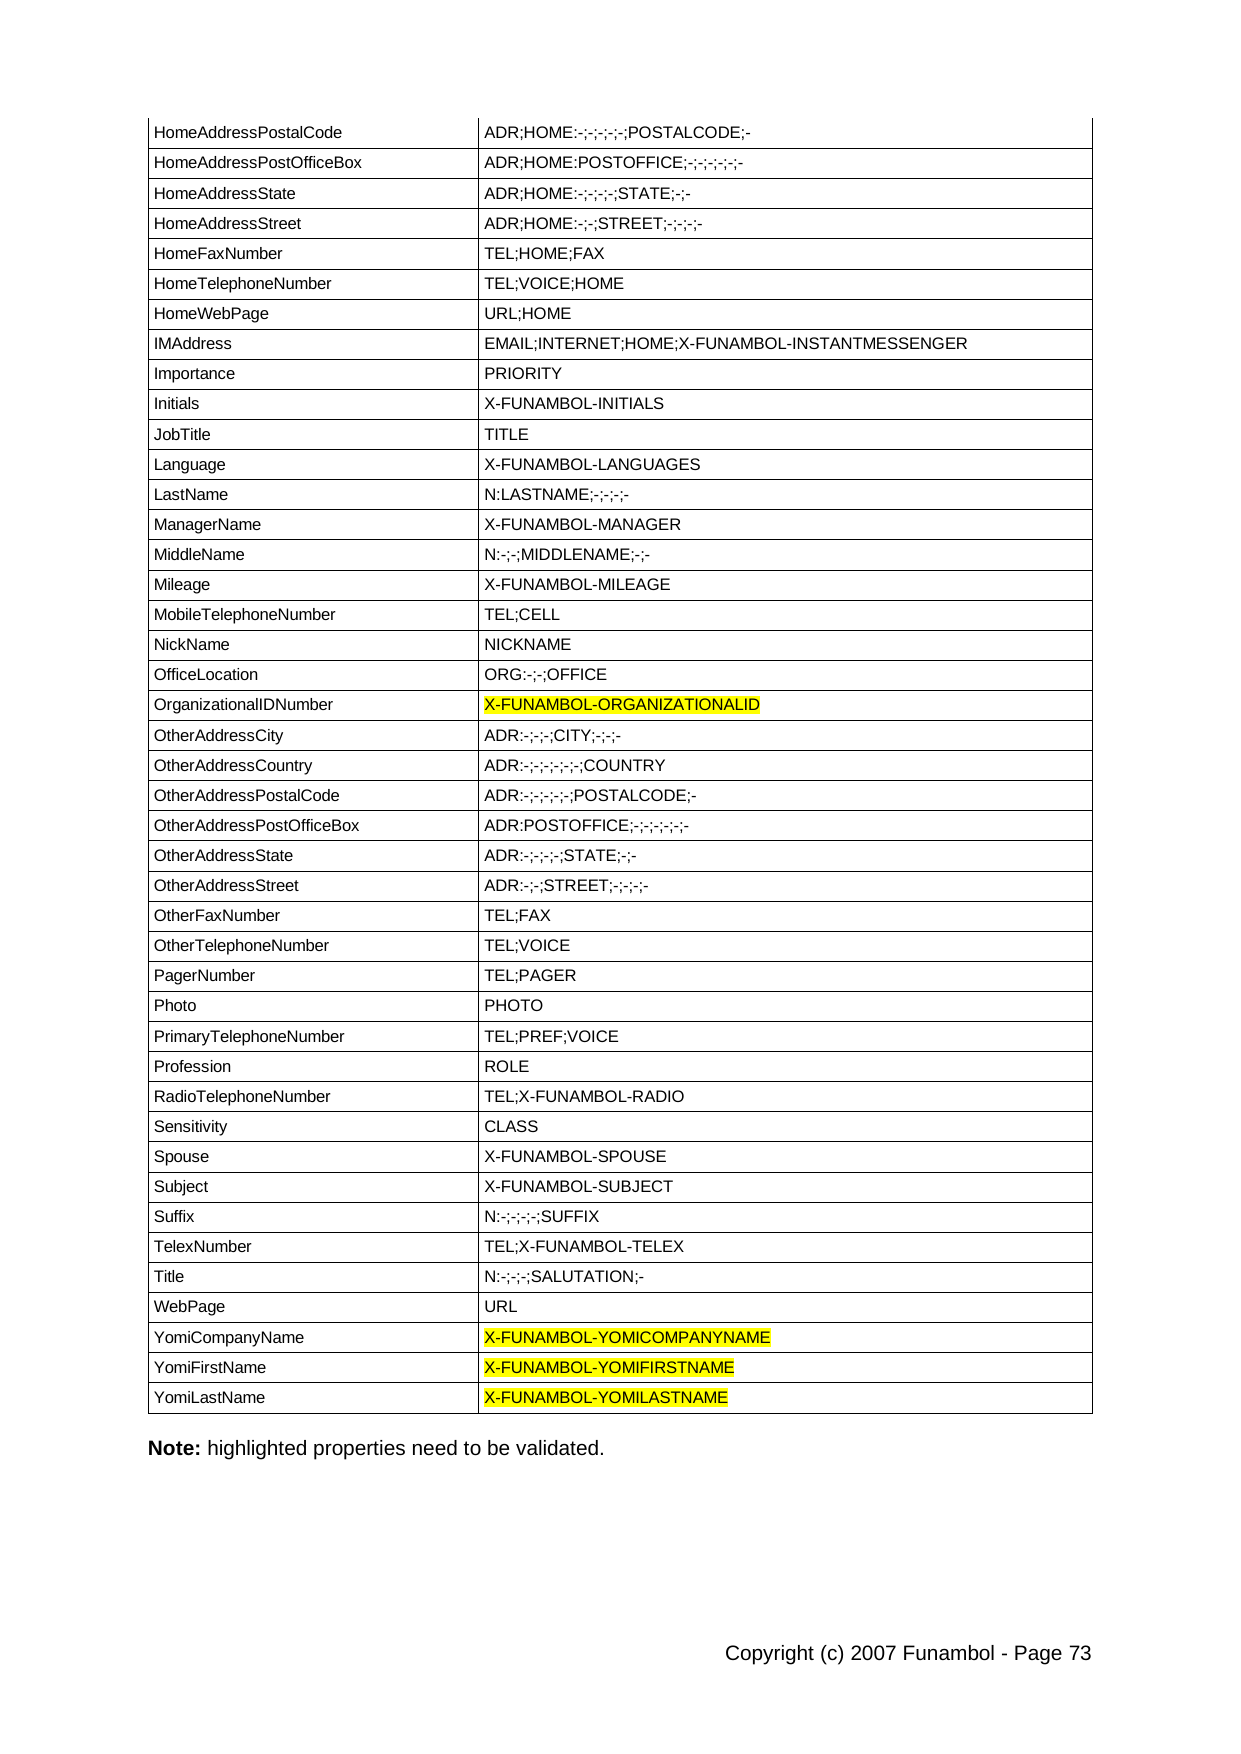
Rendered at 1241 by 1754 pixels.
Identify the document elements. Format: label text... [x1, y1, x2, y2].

table_cell JobTitle [149, 420, 478, 449]
table_cell X-FUNAMBOL-MILEAGE [479, 571, 1092, 600]
table_cell Initials [149, 390, 478, 419]
table_cell X-FUNAMBOL-YOMICOMPANYNAME [479, 1323, 1092, 1352]
table_cell ADR:-;-;-;-;STATE;-;- [479, 841, 1092, 871]
table_cell TEL;VOICE;HOME [479, 270, 1092, 299]
table_cell LastName [149, 480, 478, 509]
table_cell N:-;-;-;SALUTATION;- [479, 1263, 1092, 1292]
table_cell ADR;HOME:-;-;STREET;-;-;-;- [479, 209, 1092, 238]
table_cell Spouse [149, 1142, 478, 1172]
table_cell HomeAddressPostalCode [149, 118, 478, 148]
table_cell TEL;PREF;VOICE [479, 1022, 1092, 1051]
table_cell PagerNumber [149, 962, 478, 991]
table_cell X-FUNAMBOL-INITIALS [479, 390, 1092, 419]
table_cell ADR;HOME:POSTOFFICE;-;-;-;-;-;- [479, 149, 1092, 178]
table_cell Language [149, 450, 478, 479]
table_cell TITLE [479, 420, 1092, 449]
table_cell X-FUNAMBOL-YOMILASTNAME [479, 1383, 1092, 1413]
table_cell TEL;X-FUNAMBOL-RADIO [479, 1082, 1092, 1111]
table_cell X-FUNAMBOL-ORGANIZATIONALID [479, 691, 1092, 720]
table_cell Subject [149, 1173, 478, 1202]
table_cell X-FUNAMBOL-SUBJECT [479, 1173, 1092, 1202]
table_cell HomeAddressState [149, 179, 478, 208]
table_cell X-FUNAMBOL-MANAGER [479, 510, 1092, 539]
table_cell NickName [149, 631, 478, 660]
table_cell EMAIL;INTERNET;HOME;X-FUNAMBOL-INSTANTMESSENGER [479, 330, 1092, 359]
table_cell ADR:POSTOFFICE;-;-;-;-;-;- [479, 811, 1092, 840]
table_cell N:LASTNAME;-;-;-;- [479, 480, 1092, 509]
table_cell ROLE [479, 1052, 1092, 1081]
table_cell HomeAddressStreet [149, 209, 478, 238]
table_cell HomeTelephoneNumber [149, 270, 478, 299]
table_cell URL;HOME [479, 300, 1092, 329]
table_cell HomeWebPage [149, 300, 478, 329]
table_cell Sensitivity [149, 1112, 478, 1141]
table_cell OfficeLocation [149, 661, 478, 690]
table_cell X-FUNAMBOL-YOMIFIRSTNAME [479, 1353, 1092, 1382]
table_cell PRIORITY [479, 360, 1092, 389]
table_cell TEL;X-FUNAMBOL-TELEX [479, 1233, 1092, 1262]
table_cell URL [479, 1293, 1092, 1322]
table_cell ADR:-;-;-;-;-;POSTALCODE;- [479, 781, 1092, 810]
table_cell NICKNAME [479, 631, 1092, 660]
table_cell Mileage [149, 571, 478, 600]
table_cell OrganizationalIDNumber [149, 691, 478, 720]
table_cell X-FUNAMBOL-SPOUSE [479, 1142, 1092, 1172]
table_cell Importance [149, 360, 478, 389]
table_cell ADR:-;-;-;-;-;-;COUNTRY [479, 751, 1092, 780]
table_cell N:-;-;-;-;SUFFIX [479, 1203, 1092, 1232]
table_cell RadioTelephoneNumber [149, 1082, 478, 1111]
table_cell OtherAddressCountry [149, 751, 478, 780]
table_cell MiddleName [149, 540, 478, 570]
table_cell HomeAddressPostOfficeBox [149, 149, 478, 178]
table_cell ManagerName [149, 510, 478, 539]
table_cell MobileTelephoneNumber [149, 601, 478, 630]
table_cell CLASS [479, 1112, 1092, 1141]
table_cell WebPage [149, 1293, 478, 1322]
table_cell Photo [149, 992, 478, 1021]
table_cell YomiFirstName [149, 1353, 478, 1382]
table_cell Profession [149, 1052, 478, 1081]
table_cell Title [149, 1263, 478, 1292]
table_cell PHOTO [479, 992, 1092, 1021]
table_cell X-FUNAMBOL-LANGUAGES [479, 450, 1092, 479]
table_cell ADR;HOME:-;-;-;-;-;POSTALCODE;- [479, 118, 1092, 148]
table_cell N:-;-;MIDDLENAME;-;- [479, 540, 1092, 570]
table_cell HomeFaxNumber [149, 239, 478, 269]
table_cell ADR;HOME:-;-;-;-;STATE;-;- [479, 179, 1092, 208]
table_cell OtherTelephoneNumber [149, 932, 478, 961]
table_cell ADR:-;-;STREET;-;-;-;- [479, 872, 1092, 901]
table_cell TEL;CELL [479, 601, 1092, 630]
table_cell YomiCompanyName [149, 1323, 478, 1352]
table_cell OtherAddressState [149, 841, 478, 871]
table_cell TEL;FAX [479, 902, 1092, 931]
table_cell OtherAddressStreet [149, 872, 478, 901]
text Note: highlighted properties need to be validated. [148, 1436, 1093, 1460]
table_cell OtherAddressPostalCode [149, 781, 478, 810]
table_cell IMAddress [149, 330, 478, 359]
table_cell ADR:-;-;-;CITY;-;-;- [479, 721, 1092, 750]
table_cell TEL;HOME;FAX [479, 239, 1092, 269]
table_cell OtherFaxNumber [149, 902, 478, 931]
table_cell YomiLastName [149, 1383, 478, 1413]
table_cell TelexNumber [149, 1233, 478, 1262]
table_cell OtherAddressPostOfficeBox [149, 811, 478, 840]
table_cell TEL;VOICE [479, 932, 1092, 961]
table_cell ORG:-;-;OFFICE [479, 661, 1092, 690]
table_cell OtherAddressCity [149, 721, 478, 750]
table_cell TEL;PAGER [479, 962, 1092, 991]
table_cell PrimaryTelephoneNumber [149, 1022, 478, 1051]
table_cell Suffix [149, 1203, 478, 1232]
